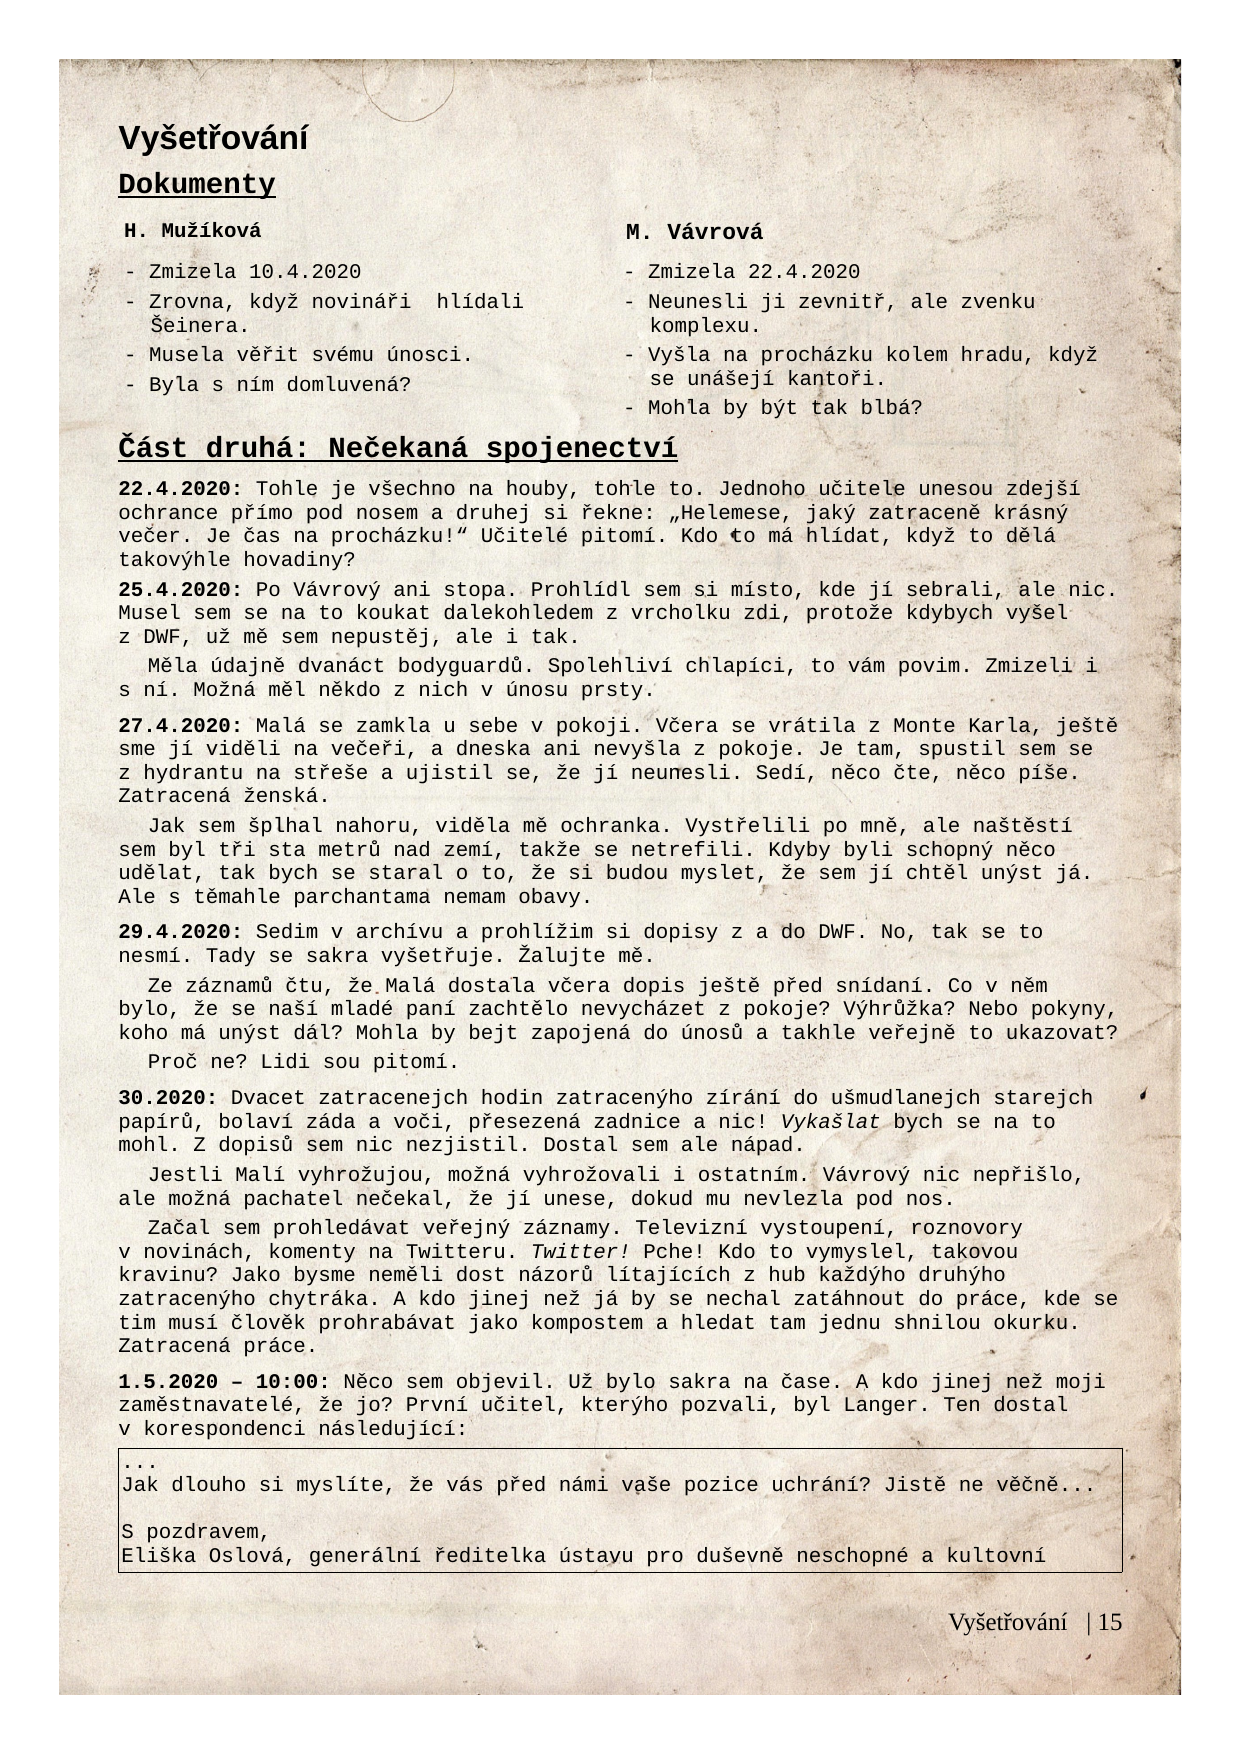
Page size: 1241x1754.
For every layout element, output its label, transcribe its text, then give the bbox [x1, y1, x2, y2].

text Začal sem prohledávat veřejný záznamy. Televizní vystoupení, roznovory v novinách, komenty na Twitteru. Twitter! Pche! Kdo to vymyslel, takovou kravinu? Jako bysme neměli dost názorů lítajících z hub každýho druhýho zatracenýho chytráka. A kdo jinej než já by se nechal zatáhnout do práce, kde se tim musí člověk prohrabávat jako kompostem a hledat tam jednu shnilou okurku. Zatracená práce. [118, 1217, 1122, 1359]
text ... [119, 1449, 1122, 1471]
text Eliška Oslová, generální ředitelka ústavu pro duševně neschopné a kultovní [119, 1542, 1122, 1572]
subtitle Část druhá: Nečekaná spojenectví [118, 433, 1122, 466]
text S pozdravem, [119, 1518, 1122, 1542]
text 27.4.2020: Malá se zamkla u sebe v pokoji. Včera se vrátila z Monte Karla, ještě sme jí viděli na večeři, a dneska ani nevyšla z pokoje. Je tam, spustil sem se z hydrantu na střeše a ujistil se, že jí neunesli. Sedí, něco čte, něco píše. Zatracená ženská. [118, 714, 1122, 809]
text Měla údajně dvanáct bodyguardů. Spolehliví chlapíci, to vám povim. Zmizeli i s ní. Možná měl někdo z nich v únosu prsty. [118, 656, 1122, 703]
text Proč ne? Lidi sou pitomí. [118, 1052, 1122, 1075]
text 1.5.2020 – 10:00: Něco sem objevil. Už bylo sakra na čase. A kdo jinej než moji zaměstnavatelé, že jo? První učitel, kterýho pozvali, byl Langer. Ten dostal v korespondenci následující: [118, 1371, 1122, 1442]
table_header M. Vávrová [620, 215, 1122, 256]
text 30.2020: Dvacet zatracenejch hodin zatracenýho zírání do ušmudlanejch starejch papírů, bolaví záda a voči, přesezená zadnice a nic! Vykašlat bych se na to mohl. Z dopisů sem nic nezjistil. Dostal sem ale nápad. [118, 1087, 1122, 1158]
text Jestli Malí vyhrožujou, možná vyhrožovali i ostatním. Vávrový nic nepřišlo, ale možná pachatel nečekal, že jí unese, dokud mu nevlezla pod nos. [118, 1164, 1122, 1211]
subtitle Dokumenty [118, 169, 1122, 202]
text Jak dlouho si myslíte, že vás před námi vaše pozice uchrání? Jistě ne věčně... [119, 1471, 1122, 1495]
subtitle Vyšetřování [118, 118, 1122, 157]
table_header H. Mužíková [118, 215, 620, 256]
table_cell - Zmizela 10.4.2020 - Zrovna, když novináři hlídali Šeinera. - Musela věřit svému únosci. - Byla s ním domluvená? [118, 256, 620, 433]
table_cell - Zmizela 22.4.2020 - Neunesli ji zevnitř, ale zvenku komplexu. - Vyšla na procházku kolem hradu, když se unášejí kantoři. - Mohla by být tak blbá? [620, 256, 1122, 433]
text 22.4.2020: Tohle je všechno na houby, tohle to. Jednoho učitele unesou zdejší ochrance přímo pod nosem a druhej si řekne: „Helemese, jaký zatraceně krásný večer. Je čas na procházku!“ Učitelé pitomí. Kdo to má hlídat, když to dělá takovýhle hovadiny? [118, 478, 1122, 573]
text 25.4.2020: Po Vávrový ani stopa. Prohlídl sem si místo, kde jí sebrali, ale nic. Musel sem se na to koukat dalekohledem z vrcholku zdi, protože kdybych vyšel z DWF, už mě sem nepustěj, ale i tak. [118, 579, 1122, 649]
text Jak sem šplhal nahoru, viděla mě ochranka. Vystřelili po mně, ale naštěstí sem byl tři sta metrů nad zemí, takže se netrefili. Kdyby byli schopný něco udělat, tak bych se staral o to, že si budou myslet, že sem jí chtěl unýst já. Ale s těmahle parchantama nemam obavy. [118, 815, 1122, 910]
text 29.4.2020: Sedim v archívu a prohlížim si dopisy z a do DWF. No, tak se to nesmí. Tady se sakra vyšetřuje. Žalujte mě. [118, 921, 1122, 969]
text Ze záznamů čtu, že Malá dostala včera dopis ještě před snídaní. Co v něm bylo, že se naší mladé paní zachtělo nevycházet z pokoje? Výhrůžka? Nebo pokyny, koho má unýst dál? Mohla by bejt zapojená do únosů a takhle veřejně to ukazovat? [118, 975, 1122, 1046]
